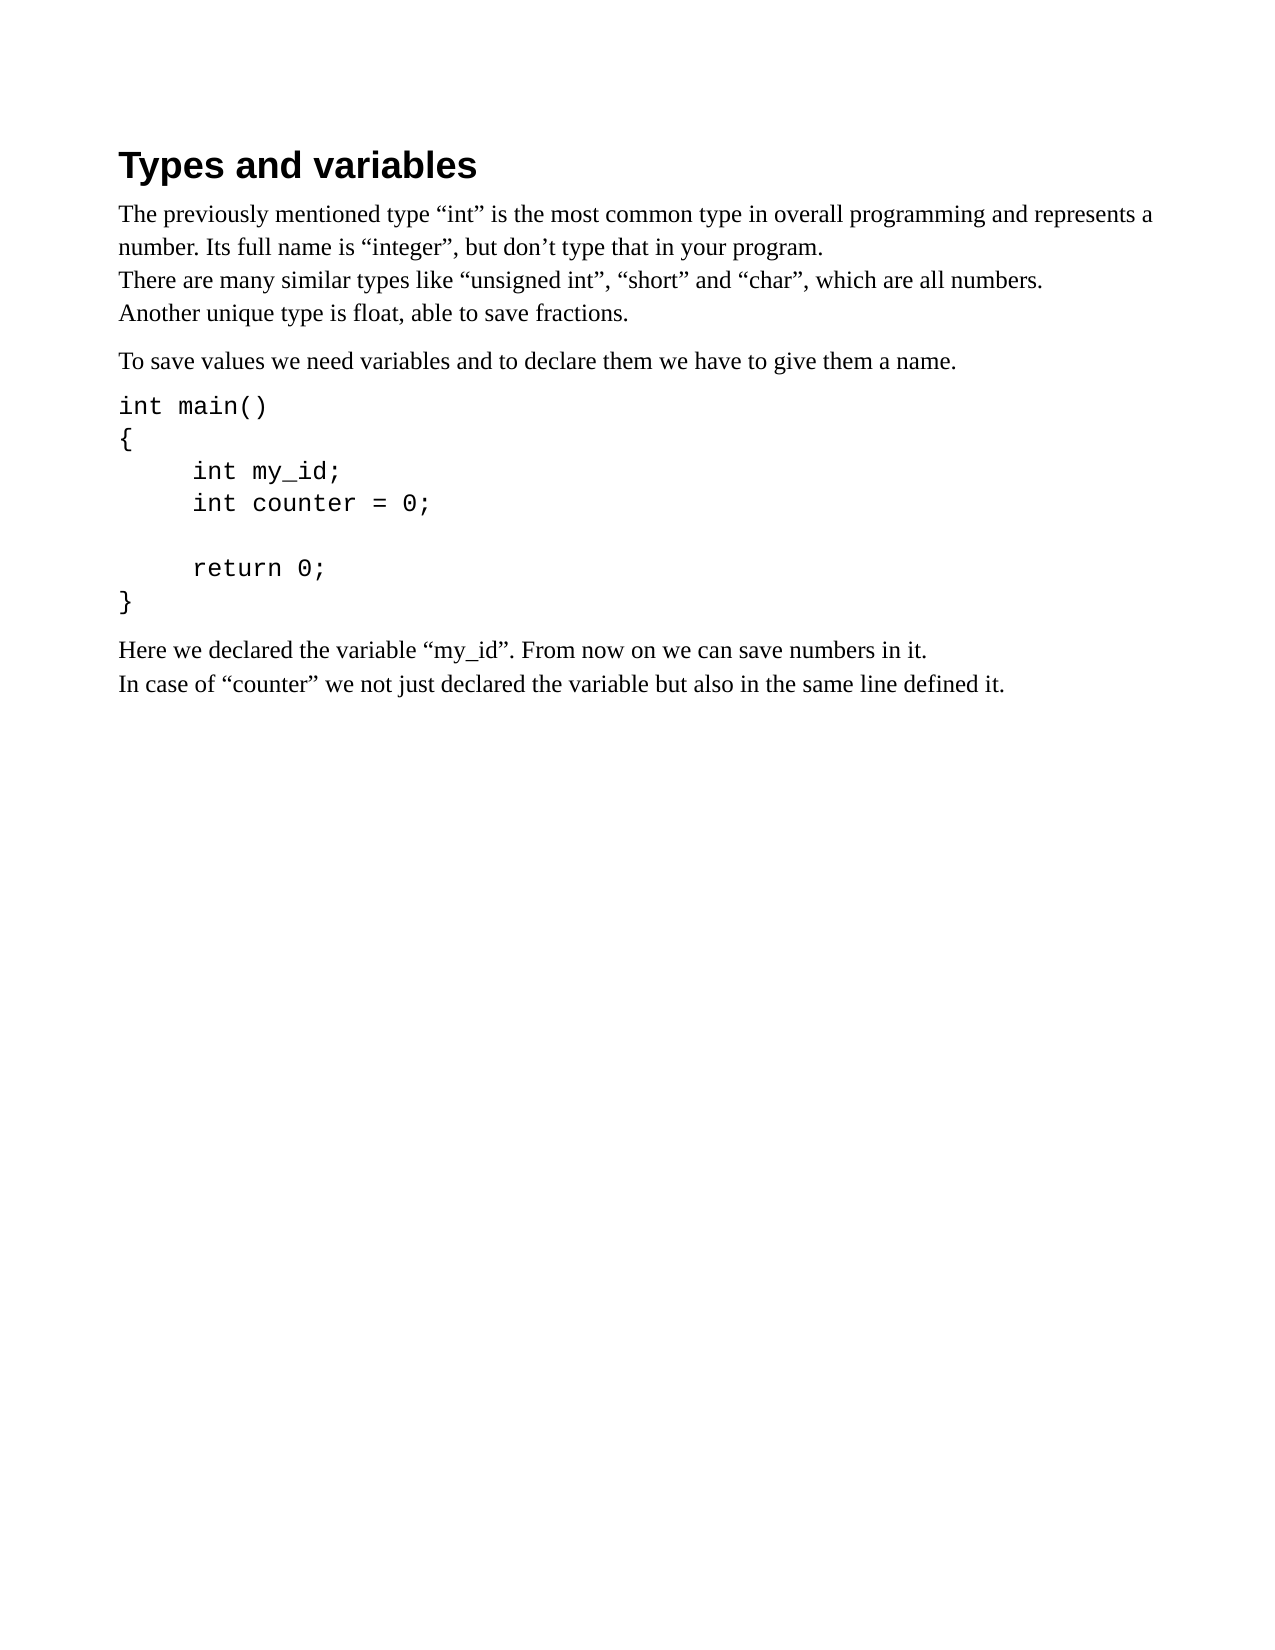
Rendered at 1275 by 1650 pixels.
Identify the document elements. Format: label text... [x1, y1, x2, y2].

subtitle Types and variables [118, 143, 1157, 187]
text To save values we need variables and to declare them we have to give them a name. [118, 346, 1157, 375]
text Here we declared the variable “my_id”. From now on we can save numbers in it. In case of “counter” we not just declared the variable but also in the same line defined it. [118, 636, 1157, 697]
text The previously mentioned type “int” is the most common type in overall programming and represents a number. Its full name is “integer”, but don’t type that in your program. There are many similar types like “unsigned int”, “short” and “char”, which are all numbers. Another unique type is float, able to save fractions. [118, 199, 1157, 327]
text int main() { int my_id; int counter = 0; return 0; } [118, 393, 1157, 617]
